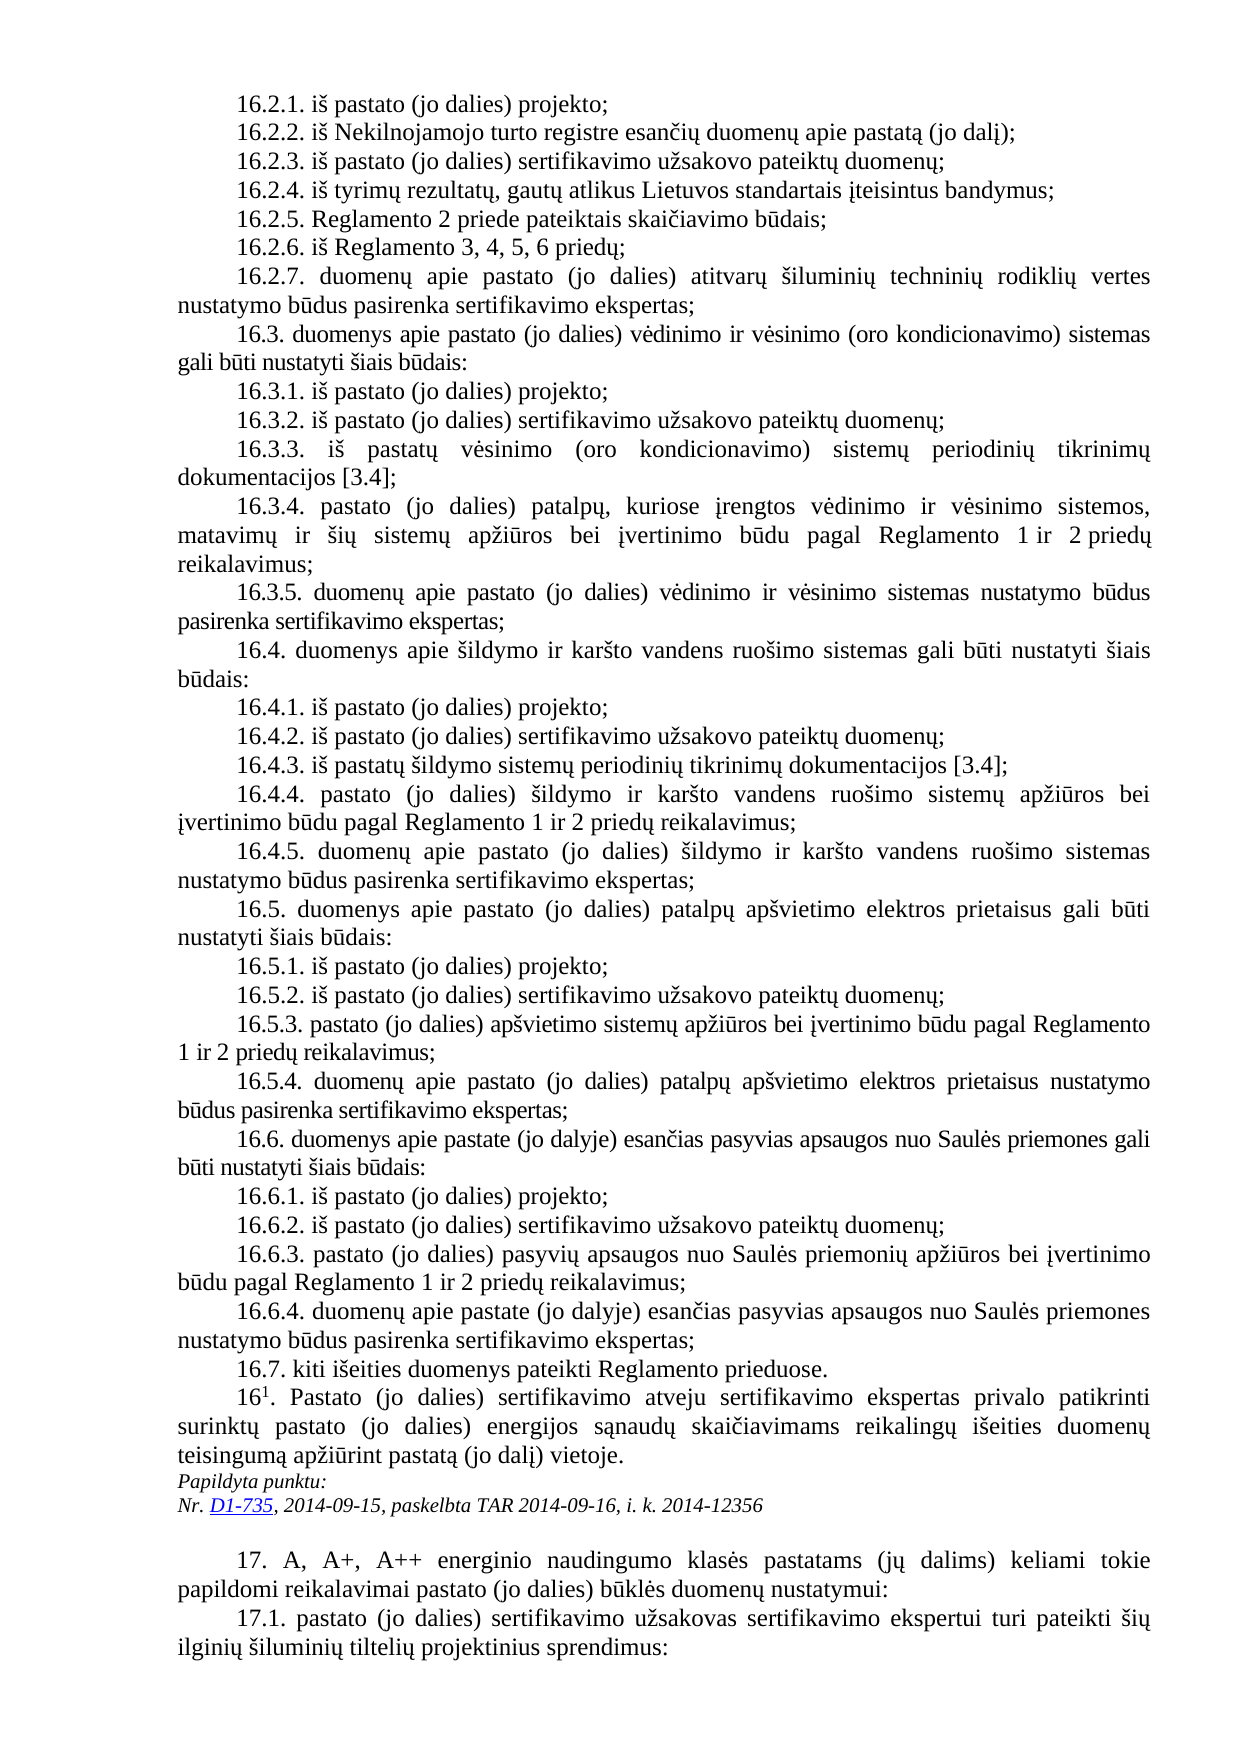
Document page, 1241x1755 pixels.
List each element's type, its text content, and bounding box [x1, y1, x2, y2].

text 16.5.1. iš pastato (jo dalies) projekto; [177, 951, 1152, 980]
text 16.2.5. Reglamento 2 priede pateiktais skaičiavimo būdais; [177, 204, 1152, 232]
text 16.2.7. duomenų apie pastato (jo dalies) atitvarų šiluminių techninių rodiklių vertes nustatymo būdus pasirenka sertifikavimo ekspertas; [177, 261, 1152, 319]
text 16.2.1. iš pastato (jo dalies) projekto; [177, 89, 1152, 117]
text 16.2.4. iš tyrimų rezultatų, gautų atlikus Lietuvos standartais įteisintus bandymus; [177, 175, 1152, 204]
text 16.4.4. pastato (jo dalies) šildymo ir karšto vandens ruošimo sistemų apžiūros bei įvertinimo būdu pagal Reglamento 1 ir 2 priedų reikalavimus; [177, 779, 1152, 836]
text 16.4.3. iš pastatų šildymo sistemų periodinių tikrinimų dokumentacijos [3.4]; [177, 750, 1152, 779]
text 16.4. duomenys apie šildymo ir karšto vandens ruošimo sistemas gali būti nustatyti šiais būdais: [177, 635, 1152, 692]
text 16.5. duomenys apie pastato (jo dalies) patalpų apšvietimo elektros prietaisus gali būti nustatyti šiais būdais: [177, 894, 1152, 951]
text 16.2.3. iš pastato (jo dalies) sertifikavimo užsakovo pateiktų duomenų; [177, 146, 1152, 175]
text 16.6. duomenys apie pastate (jo dalyje) esančias pasyvias apsaugos nuo Saulės priemones gali būti nustatyti šiais būdais: [177, 1124, 1152, 1181]
text 16.3.4. pastato (jo dalies) patalpų, kuriose įrengtos vėdinimo ir vėsinimo sistemos, matavimų ir šių sistemų apžiūros bei įvertinimo būdu pagal Reglamento 1 ir 2 priedų reikalavimus; [177, 491, 1152, 577]
text 16.4.5. duomenų apie pastato (jo dalies) šildymo ir karšto vandens ruošimo sistemas nustatymo būdus pasirenka sertifikavimo ekspertas; [177, 836, 1152, 894]
text 16.2.6. iš Reglamento 3, 4, 5, 6 priedų; [177, 232, 1152, 261]
text 16.3.2. iš pastato (jo dalies) sertifikavimo užsakovo pateiktų duomenų; [177, 405, 1152, 434]
text 16.3.1. iš pastato (jo dalies) projekto; [177, 376, 1152, 405]
text 16.7. kiti išeities duomenys pateikti Reglamento prieduose. [177, 1354, 1152, 1382]
text 16.5.4. duomenų apie pastato (jo dalies) patalpų apšvietimo elektros prietaisus nustatymo būdus pasirenka sertifikavimo ekspertas; [177, 1066, 1152, 1124]
text 16.3.5. duomenų apie pastato (jo dalies) vėdinimo ir vėsinimo sistemas nustatymo būdus pasirenka sertifikavimo ekspertas; [177, 577, 1152, 635]
text 16.2.2. iš Nekilnojamojo turto registre esančių duomenų apie pastatą (jo dalį); [177, 117, 1152, 146]
text 16.6.3. pastato (jo dalies) pasyvių apsaugos nuo Saulės priemonių apžiūros bei įvertinimo būdu pagal Reglamento 1 ir 2 priedų reikalavimus; [177, 1239, 1152, 1296]
text 16.3. duomenys apie pastato (jo dalies) vėdinimo ir vėsinimo (oro kondicionavimo) sistemas gali būti nustatyti šiais būdais: [177, 319, 1152, 376]
text 16.5.2. iš pastato (jo dalies) sertifikavimo užsakovo pateiktų duomenų; [177, 980, 1152, 1009]
text 16.3.3. iš pastatų vėsinimo (oro kondicionavimo) sistemų periodinių tikrinimų dokumentacijos [3.4]; [177, 434, 1152, 491]
text 16.6.2. iš pastato (jo dalies) sertifikavimo užsakovo pateiktų duomenų; [177, 1210, 1152, 1239]
text 17. A, A+, A++ energinio naudingumo klasės pastatams (jų dalims) keliami tokie papildomi reikalavimai pastato (jo dalies) būklės duomenų nustatymui: [177, 1546, 1152, 1603]
text Nr. D1-735, 2014-09-15, paskelbta TAR 2014-09-16, i. k. 2014-12356 [177, 1493, 1152, 1517]
text 16.5.3. pastato (jo dalies) apšvietimo sistemų apžiūros bei įvertinimo būdu pagal Reglamento 1 ir 2 priedų reikalavimus; [177, 1009, 1152, 1066]
text 17.1. pastato (jo dalies) sertifikavimo užsakovas sertifikavimo ekspertui turi pateikti šių ilginių šiluminių tiltelių projektinius sprendimus: [177, 1603, 1152, 1661]
text 161. Pastato (jo dalies) sertifikavimo atveju sertifikavimo ekspertas privalo patikrinti surinktų pastato (jo dalies) energijos sąnaudų skaičiavimams reikalingų išeities duomenų teisingumą apžiūrint pastatą (jo dalį) vietoje. [177, 1382, 1152, 1469]
text 16.6.4. duomenų apie pastate (jo dalyje) esančias pasyvias apsaugos nuo Saulės priemones nustatymo būdus pasirenka sertifikavimo ekspertas; [177, 1296, 1152, 1354]
text 16.4.2. iš pastato (jo dalies) sertifikavimo užsakovo pateiktų duomenų; [177, 721, 1152, 750]
text 16.4.1. iš pastato (jo dalies) projekto; [177, 692, 1152, 721]
text 16.6.1. iš pastato (jo dalies) projekto; [177, 1181, 1152, 1210]
text Papildyta punktu: [177, 1469, 1152, 1493]
